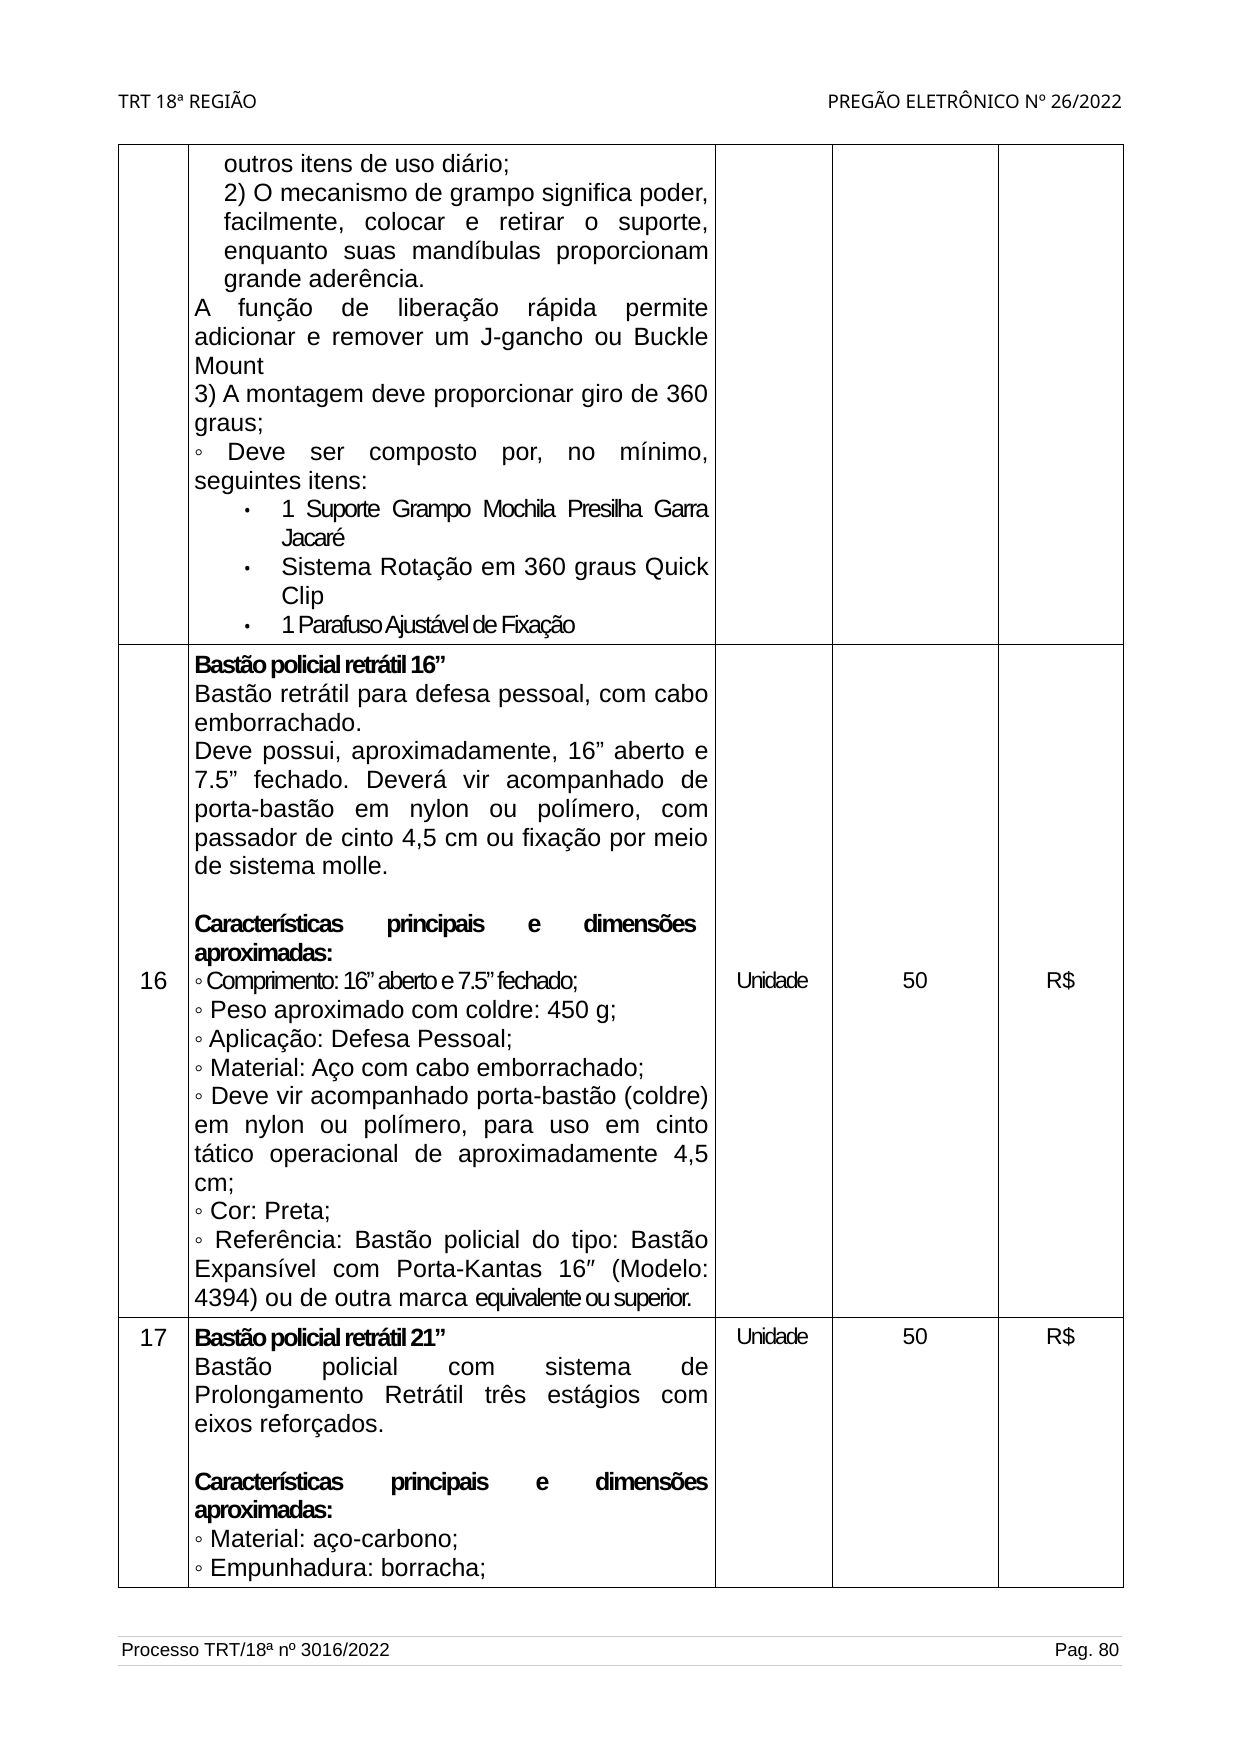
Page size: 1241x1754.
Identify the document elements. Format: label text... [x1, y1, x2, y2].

table_cell [833, 145, 998, 644]
table_cell outros itens de uso diário; 2) O mecanismo de grampo significa poder, facilmente, colocar e retirar o suporte, enquanto suas mandíbulas proporcionam grande aderência. A função de liberação rápida permite adicionar e remover um J-gancho ou Buckle Mount 3) A montagem deve proporcionar giro de 360 graus; ◦ Deve ser composto por, no mínimo, seguintes itens: 1 Suporte Grampo Mochila Presilha Garra Jacaré Sistema Rotação em 360 graus Quick Clip 1 Parafuso Ajustável de Fixação [189, 145, 715, 644]
table_cell 16 [119, 645, 188, 1317]
table_cell 50 [833, 1318, 998, 1587]
table_cell [999, 145, 1123, 644]
table_cell 17 [119, 1318, 188, 1587]
table_cell Bastão policial retrátil 16” Bastão retrátil para defesa pessoal, com cabo emborrachado. Deve possui, aproximadamente, 16” aberto e 7.5” fechado. Deverá vir acompanhado de porta-bastão em nylon ou polímero, com passador de cinto 4,5 cm ou fixação por meio de sistema molle. Características principais e dimensões aproximadas: ◦ Comprimento: 16” aberto e 7.5” fechado; ◦ Peso aproximado com coldre: 450 g; ◦ Aplicação: Defesa Pessoal; ◦ Material: Aço com cabo emborrachado; ◦ Deve vir acompanhado porta-bastão (coldre) em nylon ou polímero, para uso em cinto tático operacional de aproximadamente 4,5 cm; ◦ Cor: Preta; ◦ Referência: Bastão policial do tipo: Bastão Expansível com Porta-Kantas 16″ (Modelo: 4394) ou de outra marca equivalente ou superior. [189, 645, 715, 1317]
table_cell Bastão policial retrátil 21” Bastão policial com sistema de Prolongamento Retrátil três estágios com eixos reforçados. Características principais e dimensões aproximadas: ◦ Material: aço-carbono; ◦ Empunhadura: borracha; [189, 1318, 715, 1587]
table_cell 50 [833, 645, 998, 1317]
table_cell [119, 145, 188, 644]
table_cell Unidade [716, 1318, 832, 1587]
table_cell R$ [999, 645, 1123, 1317]
table_cell R$ [999, 1318, 1123, 1587]
table_cell Unidade [716, 645, 832, 1317]
table_cell [716, 145, 832, 644]
